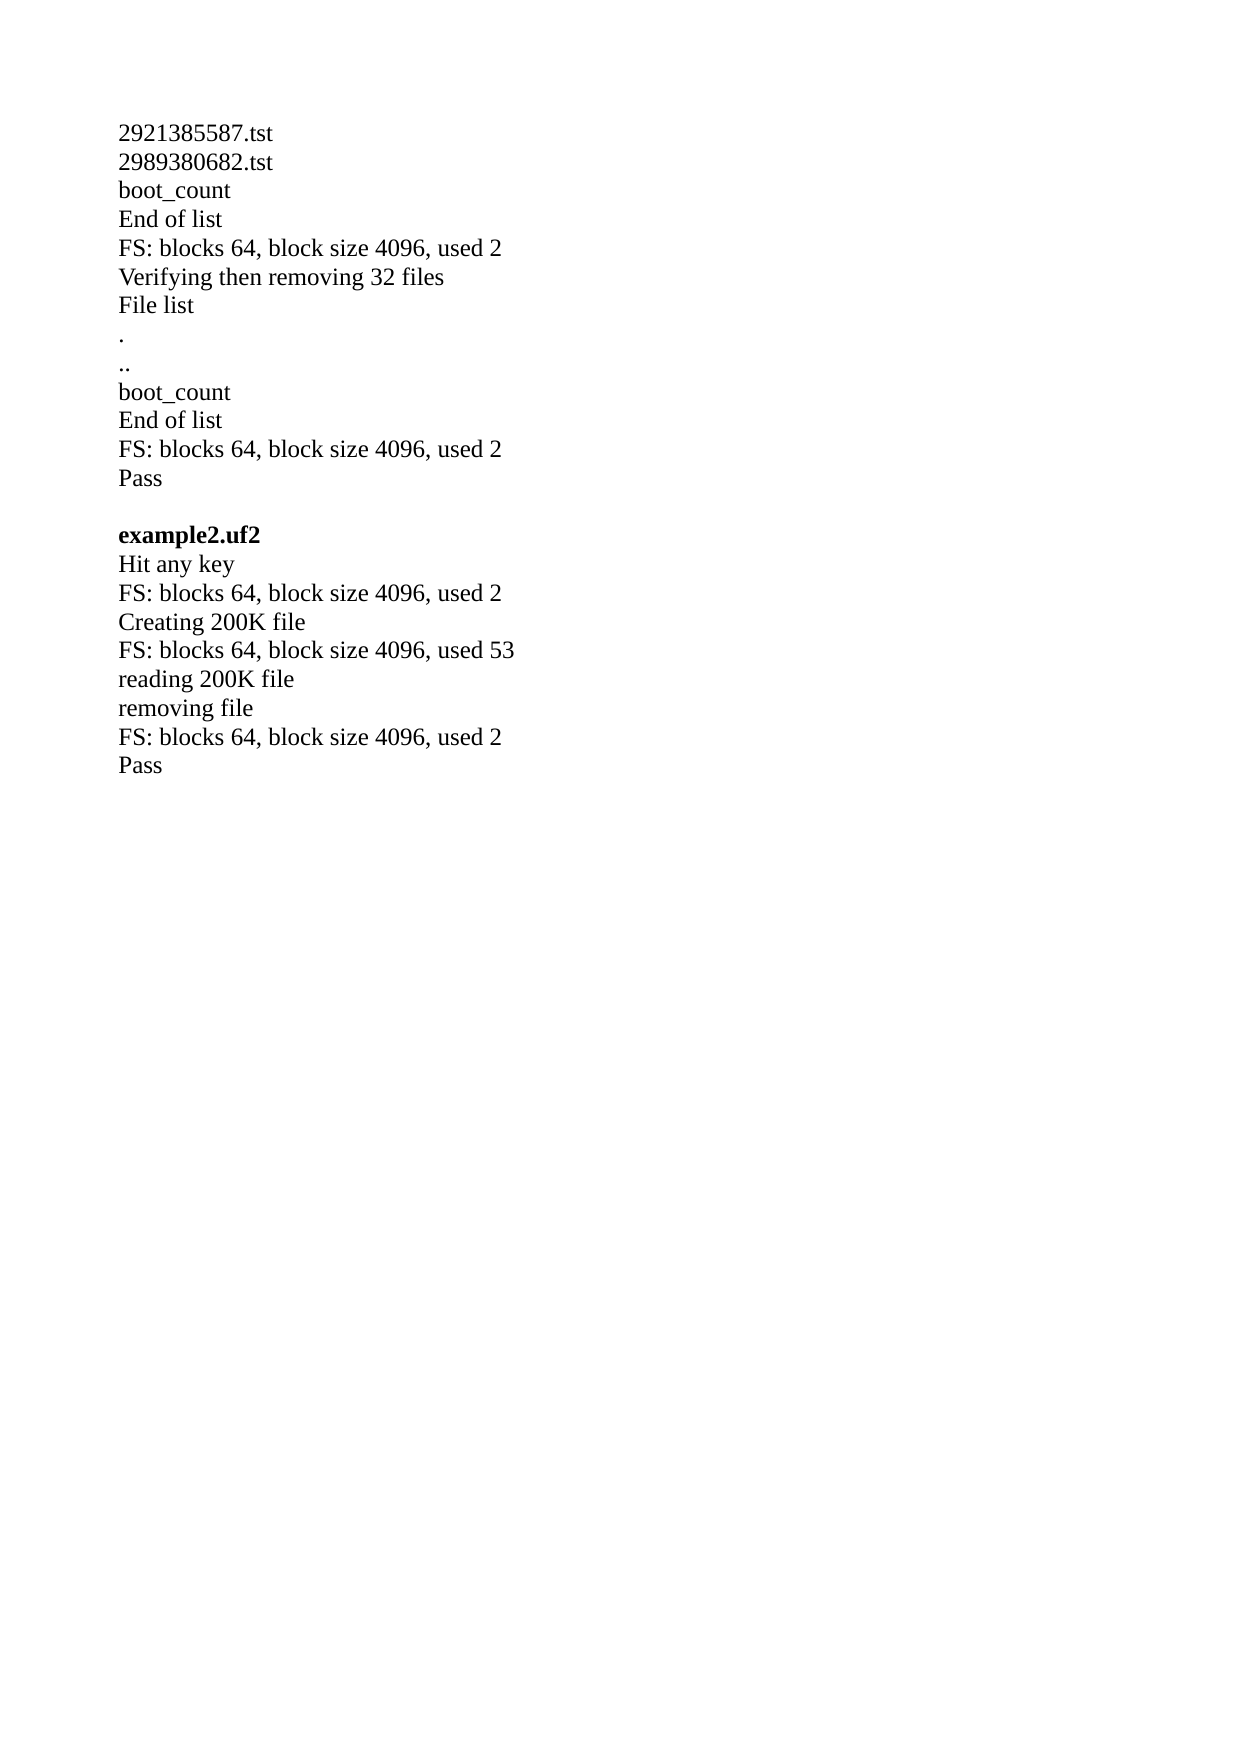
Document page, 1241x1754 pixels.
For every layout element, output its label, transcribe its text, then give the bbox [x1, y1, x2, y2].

text End of list [118, 406, 1122, 434]
text 2921385587.tst [118, 118, 1122, 147]
text FS: blocks 64, block size 4096, used 53 [118, 636, 1122, 664]
text 2989380682.tst [118, 147, 1122, 176]
text FS: blocks 64, block size 4096, used 2 [118, 233, 1122, 262]
text removing file [118, 693, 1122, 722]
text example2.uf2 [118, 521, 1122, 549]
text FS: blocks 64, block size 4096, used 2 [118, 434, 1122, 463]
text FS: blocks 64, block size 4096, used 2 [118, 722, 1122, 751]
text reading 200K file [118, 664, 1122, 693]
text FS: blocks 64, block size 4096, used 2 [118, 578, 1122, 607]
text Verifying then removing 32 files [118, 262, 1122, 291]
text Hit any key [118, 549, 1122, 578]
text Pass [118, 463, 1122, 492]
text File list [118, 291, 1122, 319]
text boot_count [118, 176, 1122, 204]
text boot_count [118, 377, 1122, 406]
text .. [118, 348, 1122, 377]
text End of list [118, 204, 1122, 233]
text Creating 200K file [118, 607, 1122, 636]
text . [118, 319, 1122, 348]
text Pass [118, 751, 1122, 779]
